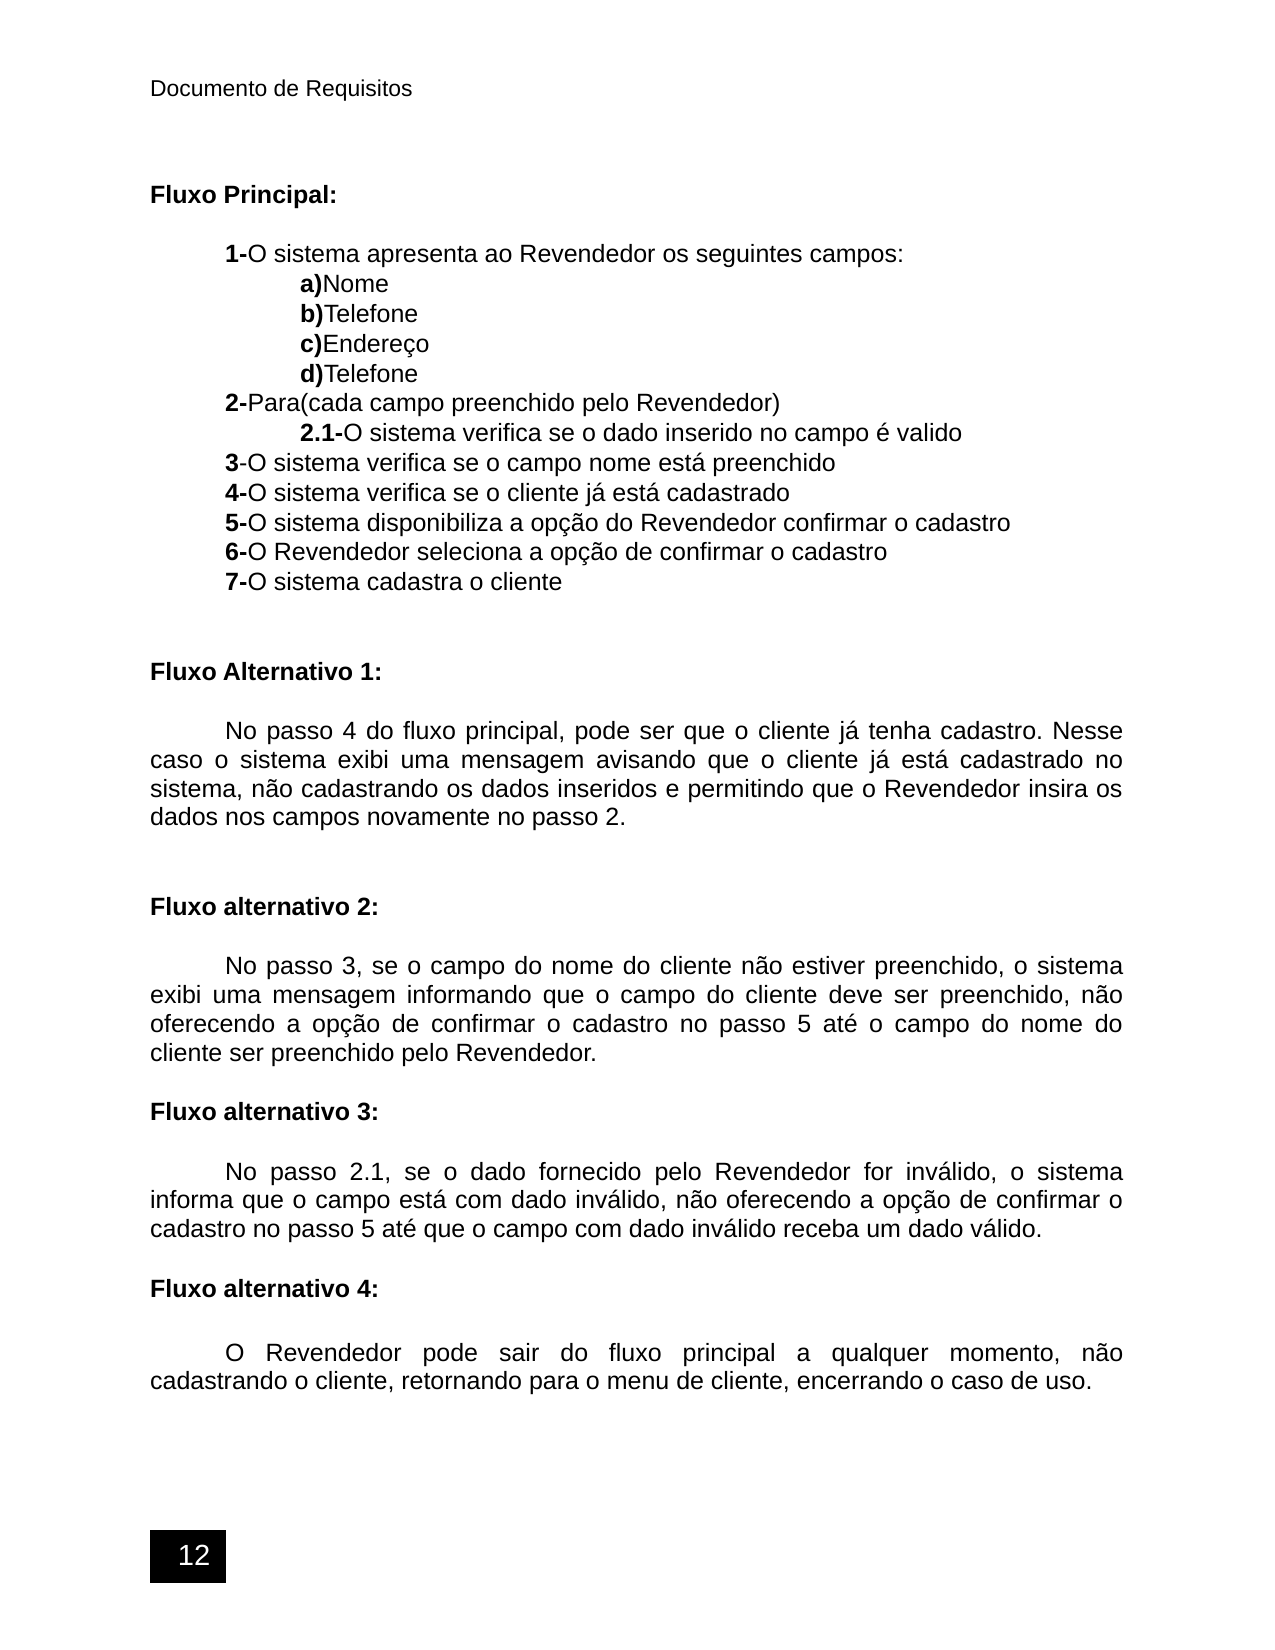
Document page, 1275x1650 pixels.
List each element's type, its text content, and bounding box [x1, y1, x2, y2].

text Fluxo alternativo 2: [150, 892, 1125, 920]
text 6-O Revendedor seleciona a opção de confirmar o cadastro [150, 537, 1125, 566]
text 3-O sistema verifica se o campo nome está preenchido [150, 448, 1125, 477]
text 1-O sistema apresenta ao Revendedor os seguintes campos: [150, 239, 1125, 268]
text a)Nome [150, 269, 1125, 298]
text 7-O sistema cadastra o cliente [150, 567, 1125, 596]
text No passo 4 do fluxo principal, pode ser que o cliente já tenha cadastro. Nesse caso o sistema exibi uma mensagem avisando que o cliente já está cadastrado no sistema, não cadastrando os dados inseridos e permitindo que o Revendedor insira os dados nos campos novamente no passo 2. [150, 716, 1125, 831]
text 2-Para(cada campo preenchido pelo Revendedor) [150, 388, 1125, 417]
text No passo 3, se o campo do nome do cliente não estiver preenchido, o sistema exibi uma mensagem informando que o campo do cliente deve ser preenchido, não oferecendo a opção de confirmar o cadastro no passo 5 até o campo do nome do cliente ser preenchido pelo Revendedor. [150, 951, 1125, 1066]
text d)Telefone [150, 358, 1125, 387]
text O Revendedor pode sair do fluxo principal a qualquer momento, não cadastrando o cliente, retornando para o menu de cliente, encerrando o caso de uso. [150, 1338, 1125, 1395]
text b)Telefone [150, 299, 1125, 328]
text Fluxo alternativo 3: [150, 1097, 1125, 1126]
text Fluxo Principal: [150, 180, 1125, 208]
text c)Endereço [150, 329, 1125, 357]
text 5-O sistema disponibiliza a opção do Revendedor confirmar o cadastro [150, 507, 1125, 536]
text 4-O sistema verifica se o cliente já está cadastrado [150, 478, 1125, 506]
text No passo 2.1, se o dado fornecido pelo Revendedor for inválido, o sistema informa que o campo está com dado inválido, não oferecendo a opção de confirmar o cadastro no passo 5 até que o campo com dado inválido receba um dado válido. [150, 1157, 1125, 1243]
text Fluxo alternativo 4: [150, 1274, 1125, 1302]
text 2.1-O sistema verifica se o dado inserido no campo é valido [150, 418, 1125, 447]
text Fluxo Alternativo 1: [150, 656, 1125, 685]
